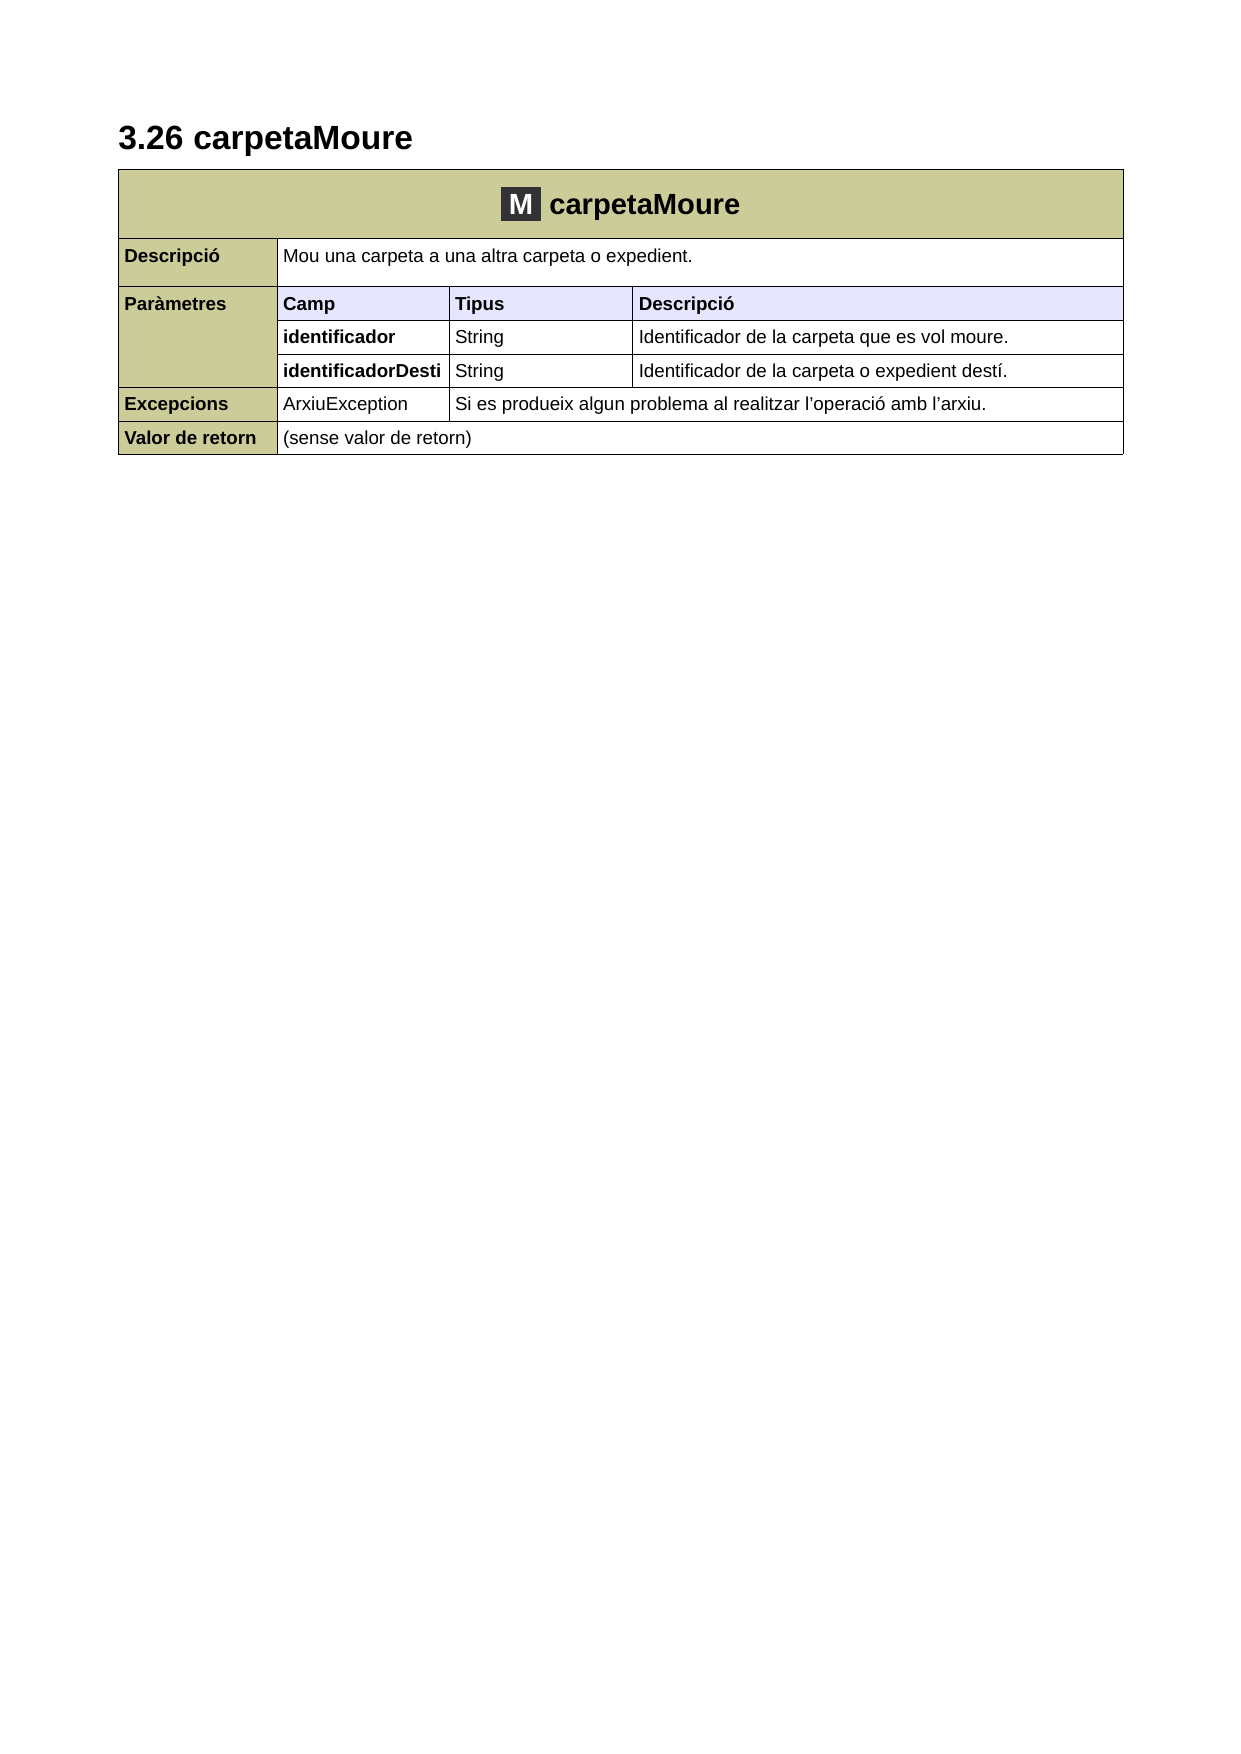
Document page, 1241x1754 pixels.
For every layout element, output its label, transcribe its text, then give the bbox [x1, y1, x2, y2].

table_cell Descripció [119, 239, 277, 286]
table_cell identificador [278, 321, 449, 353]
table_cell Identificador de la carpeta o expedient destí. [633, 355, 1123, 387]
table_cell Excepcions [119, 388, 277, 421]
table_cell Tipus [450, 287, 632, 320]
table_cell Si es produeix algun problema al realitzar l’operació amb l’arxiu. [450, 388, 1123, 421]
table_cell identificadorDesti [278, 355, 449, 387]
table_cell Paràmetres [119, 287, 277, 387]
table_cell (sense valor de retorn) [278, 422, 1123, 454]
table_cell String [450, 321, 632, 353]
table_header M carpetaMoure [119, 170, 1123, 238]
table_cell Mou una carpeta a una altra carpeta o expedient. [278, 239, 1123, 286]
subtitle carpetaMoure [118, 118, 1122, 157]
table_cell Identificador de la carpeta que es vol moure. [633, 321, 1123, 353]
table_cell String [450, 355, 632, 387]
table_cell Descripció [633, 287, 1123, 320]
table_cell Valor de retorn [119, 422, 277, 454]
table_cell Camp [278, 287, 449, 320]
table_cell ArxiuException [278, 388, 449, 421]
